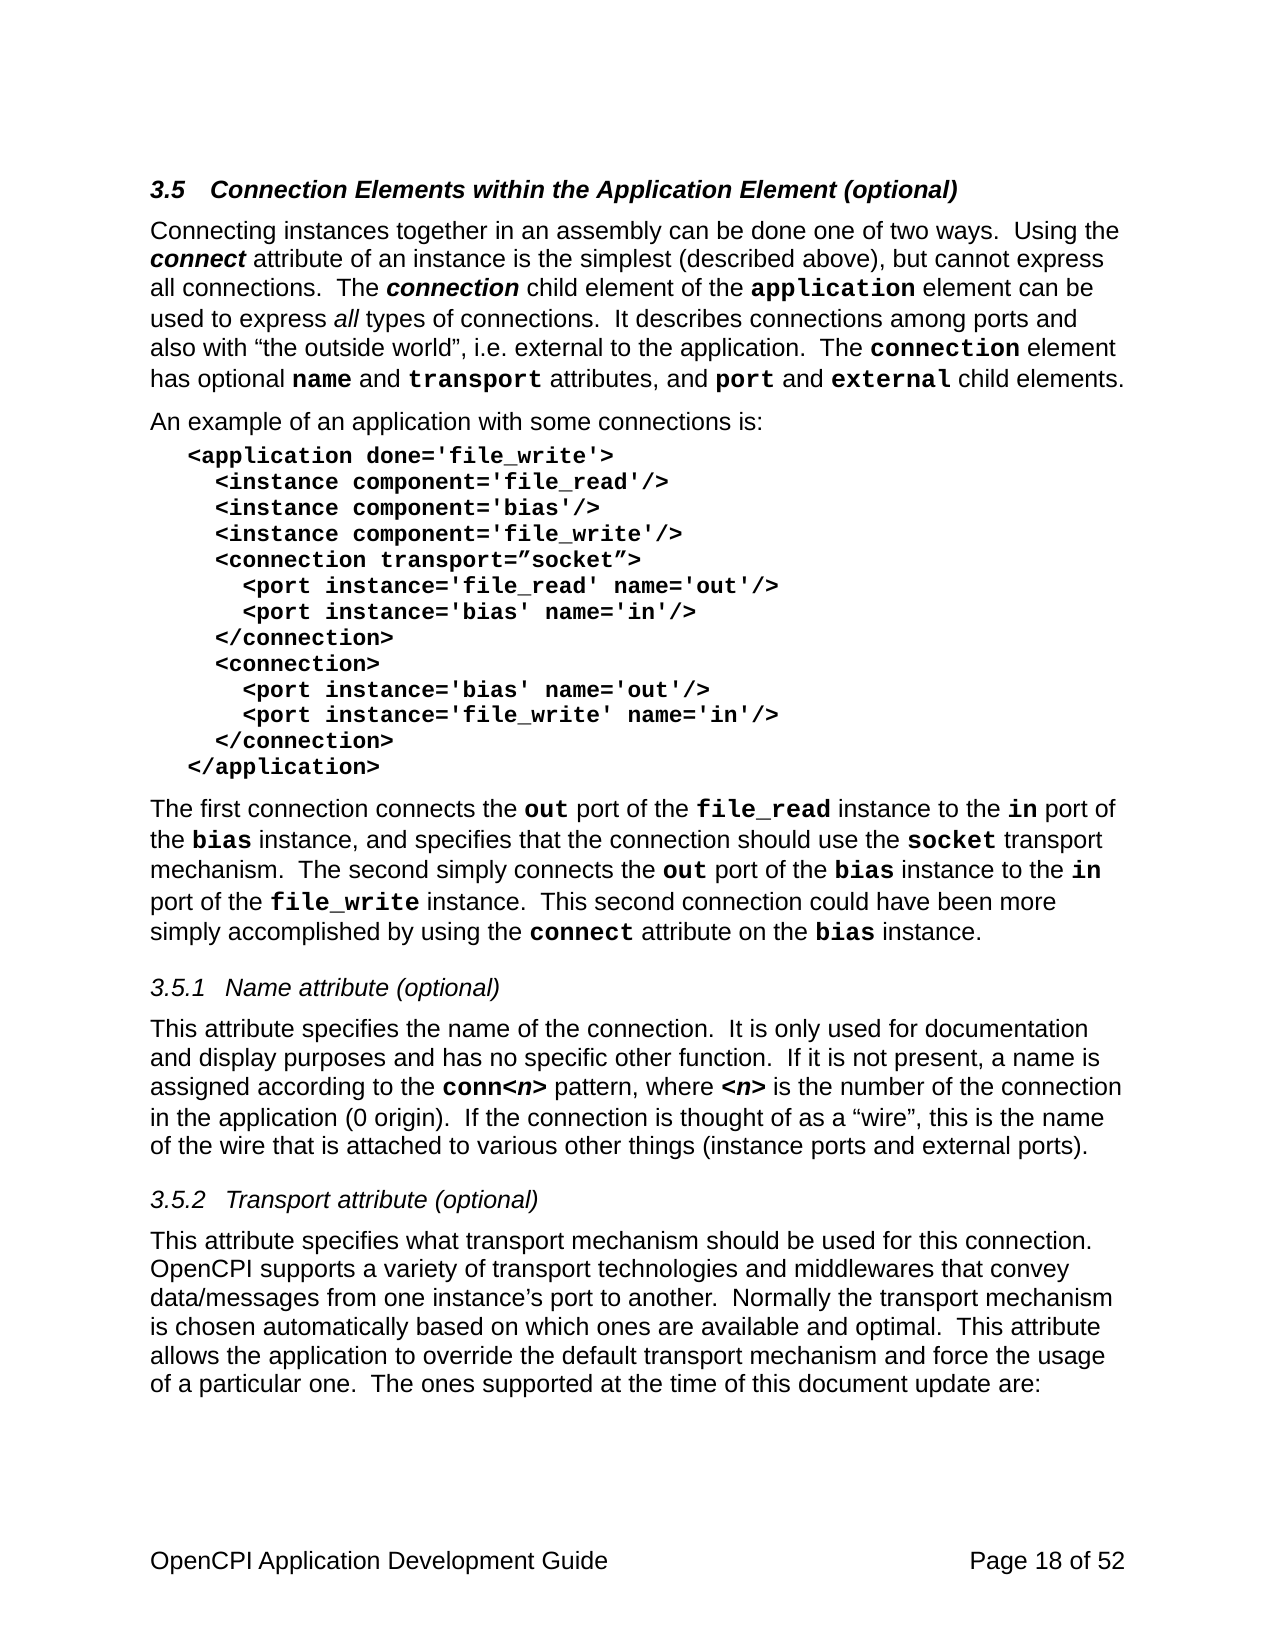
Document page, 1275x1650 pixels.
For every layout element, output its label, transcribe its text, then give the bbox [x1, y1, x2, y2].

text The first connection connects the out port of the file_read instance to the in port of the bias instance, and specifies that the connection should use the socket transport mechanism. The second simply connects the out port of the bias instance to the in port of the file_write instance. This second connection could have been more simply accomplished by using the connect attribute on the bias instance. [150, 794, 1125, 948]
text An example of an application with some connections is: [150, 407, 1125, 436]
text Connecting instances together in an assembly can be done one of two ways. Using the connect attribute of an instance is the simplest (described above), but cannot express all connections. The connection child element of the application element can be used to express all types of connections. It describes connections among ports and also with “the outside world”, i.e. external to the application. The connection element has optional name and transport attributes, and port and external child elements. [150, 216, 1125, 395]
subtitle Connection Elements within the Application Element (optional) [150, 175, 1125, 204]
text <application done='file_write'> <instance component='file_read'/> <instance component='bias'/> <instance component='file_write'/> <connection transport=”socket”> <port instance='file_read' name='out'/> <port instance='bias' name='in'/> </connection> <connection> <port instance='bias' name='out'/> <port instance='file_write' name='in'/> </connection> </application> [187, 444, 1125, 782]
subtitle Name attribute (optional) [150, 973, 1125, 1002]
subtitle Transport attribute (optional) [150, 1185, 1125, 1214]
text This attribute specifies what transport mechanism should be used for this connection. OpenCPI supports a variety of transport technologies and middlewares that convey data/messages from one instance’s port to another. Normally the transport mechanism is chosen automatically based on which ones are available and optimal. This attribute allows the application to override the default transport mechanism and force the usage of a particular one. The ones supported at the time of this document update are: [150, 1226, 1125, 1398]
text This attribute specifies the name of the connection. It is only used for documentation and display purposes and has no specific other function. If it is not present, a name is assigned according to the conn<n> pattern, where <n> is the number of the connection in the application (0 origin). If the connection is thought of as a “wire”, this is the name of the wire that is attached to various other things (instance ports and external ports). [150, 1014, 1125, 1160]
